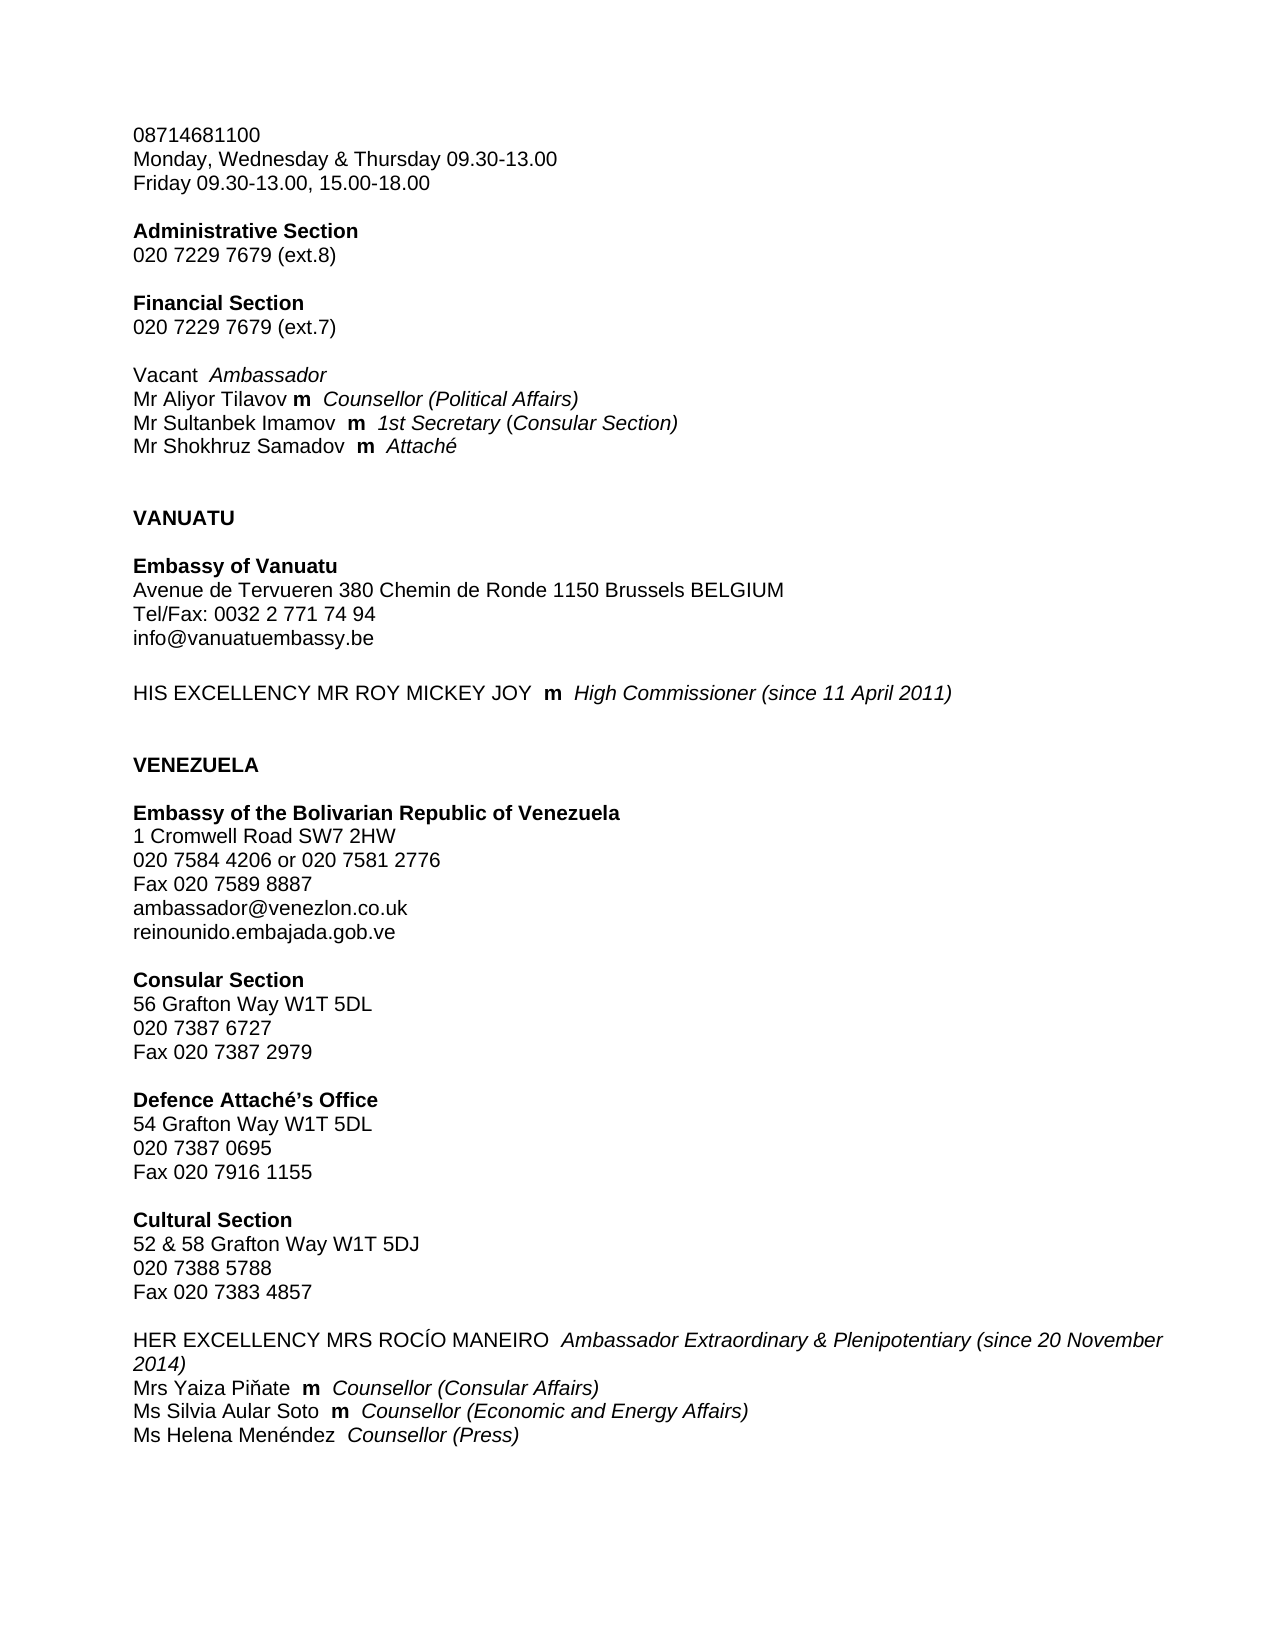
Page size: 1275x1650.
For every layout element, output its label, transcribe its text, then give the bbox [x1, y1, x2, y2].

text 1 Cromwell Road SW7 2HW [133, 824, 1181, 848]
text 54 Grafton Way W1T 5DL [133, 1112, 1181, 1136]
text Mr Sultanbek Imamov m 1st Secretary (Consular Section) [133, 410, 1181, 434]
text Ms Helena Menéndez Counsellor (Press) [133, 1423, 1181, 1447]
text Consular Section [133, 968, 1181, 992]
text Fax 020 7589 8887 [133, 872, 1181, 896]
text Embassy of Vanuatu Avenue de Tervueren 380 Chemin de Ronde 1150 Brussels BELGIUM Tel/Fax: 0032 2 771 74 94 info@vanuatuembassy.be [133, 554, 1181, 681]
text Fax 020 7387 2979 [133, 1040, 1181, 1064]
text reinounido.embajada.gob.ve [133, 920, 1181, 944]
text 52 & 58 Grafton Way W1T 5DJ [133, 1232, 1181, 1256]
text VENEZUELA [133, 752, 1181, 776]
text 08714681100 [133, 123, 1181, 147]
text Fax 020 7383 4857 [133, 1279, 1181, 1303]
text 020 7388 5788 [133, 1256, 1181, 1279]
text Vacant Ambassador [133, 362, 1181, 386]
text HIS EXCELLENCY MR ROY MICKEY JOY m High Commissioner (since 11 April 2011) [133, 681, 1181, 704]
text Embassy of the Bolivarian Republic of Venezuela [133, 800, 1181, 824]
text Ms Silvia Aular Soto m Counsellor (Economic and Energy Affairs) [133, 1399, 1181, 1423]
text ambassador@venezlon.co.uk [133, 896, 1181, 920]
text VANUATU [133, 506, 1181, 530]
text Administrative Section [133, 219, 1181, 243]
text Cultural Section [133, 1208, 1181, 1232]
text Friday 09.30-13.00, 15.00-18.00 [133, 171, 1181, 195]
text Financial Section [133, 291, 1181, 314]
text 020 7229 7679 (ext.7) [133, 314, 1181, 338]
text Monday, Wednesday & Thursday 09.30-13.00 [133, 147, 1181, 171]
text Mrs Yaiza Piňate m Counsellor (Consular Affairs) [133, 1375, 1181, 1399]
text 020 7229 7679 (ext.8) [133, 243, 1181, 267]
text HER EXCELLENCY MRS ROCÍO MANEIRO Ambassador Extraordinary & Plenipotentiary (since 20 November 2014) [133, 1327, 1181, 1375]
text Defence Attaché’s Office [133, 1088, 1181, 1112]
text Mr Shokhruz Samadov m Attaché [133, 434, 1181, 458]
text 020 7387 6727 [133, 1016, 1181, 1040]
text 020 7387 0695 [133, 1136, 1181, 1160]
text Fax 020 7916 1155 [133, 1160, 1181, 1184]
text 56 Grafton Way W1T 5DL [133, 992, 1181, 1016]
text 020 7584 4206 or 020 7581 2776 [133, 848, 1181, 872]
text Mr Aliyor Tilavov m Counsellor (Political Affairs) [133, 386, 1181, 410]
